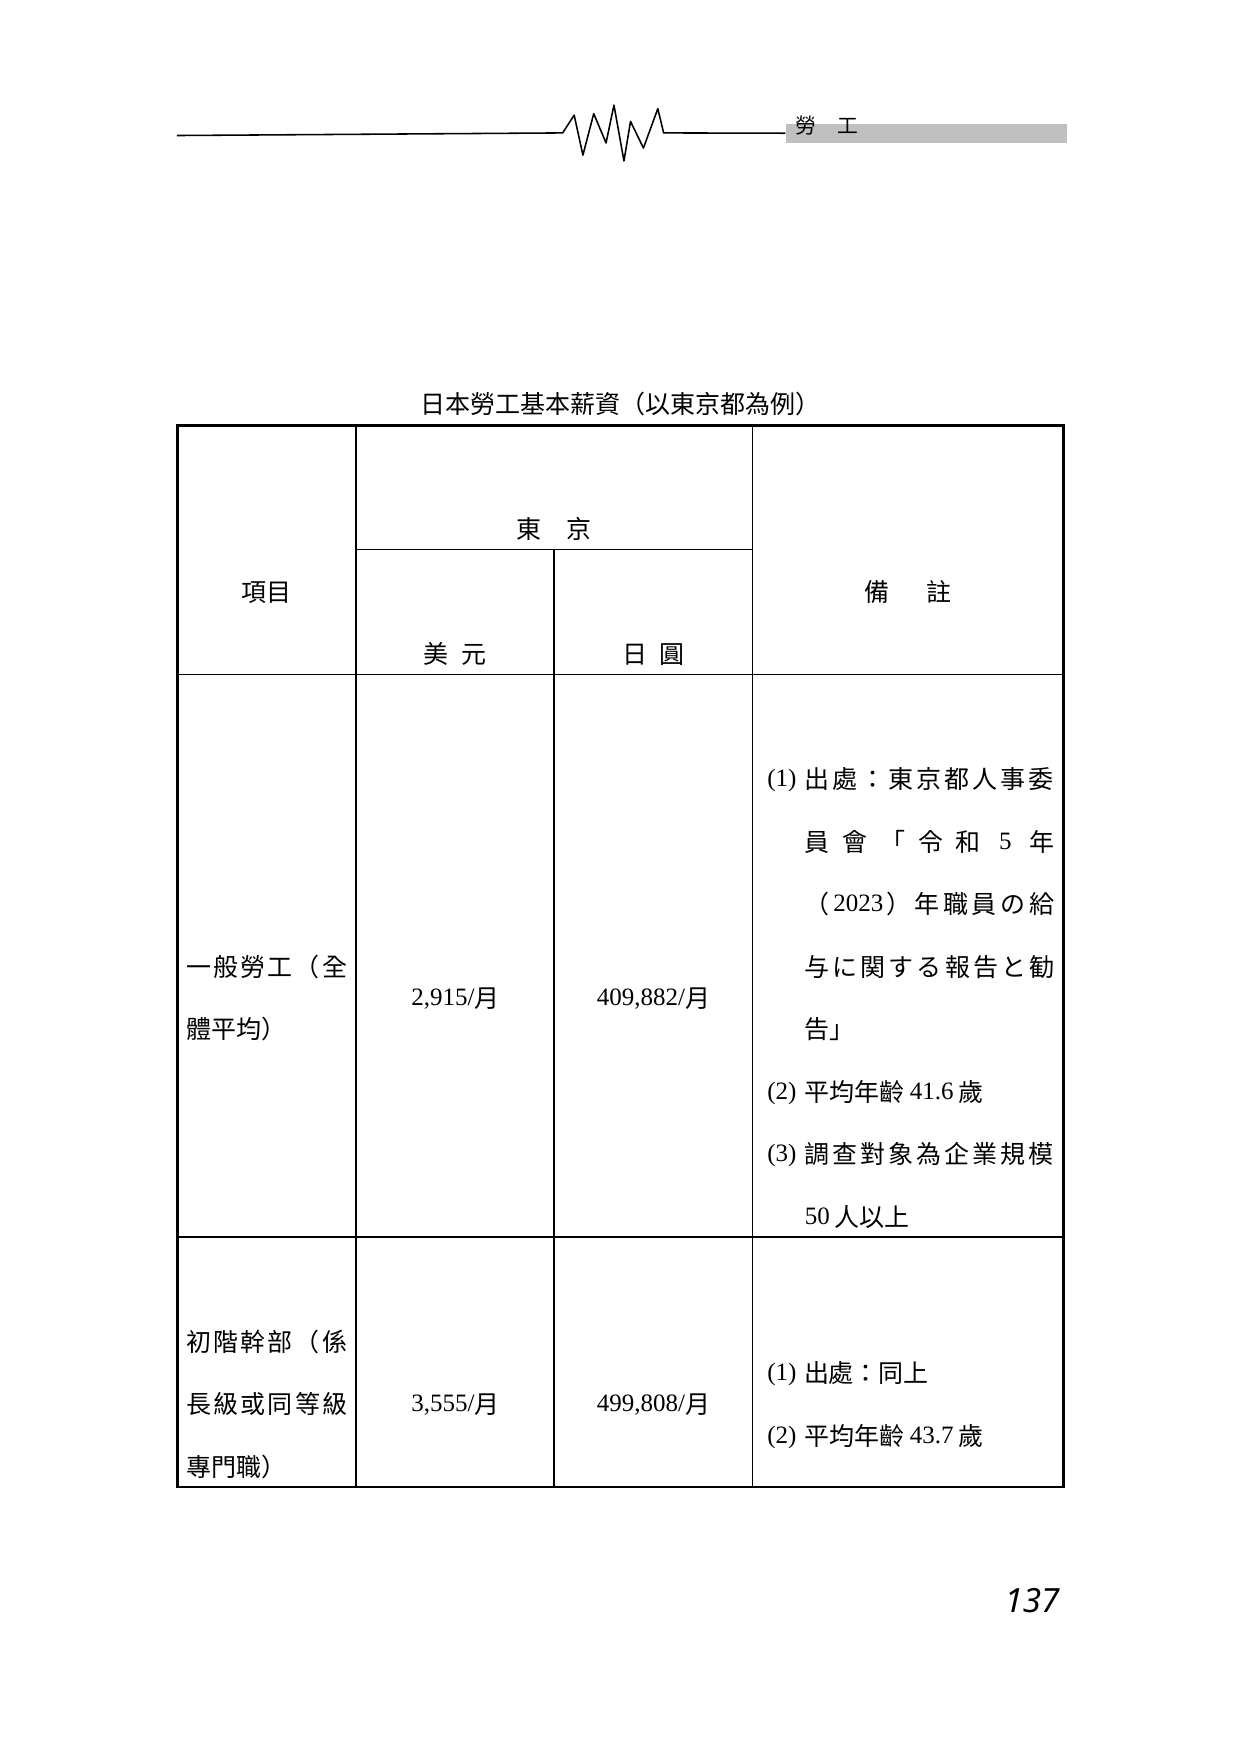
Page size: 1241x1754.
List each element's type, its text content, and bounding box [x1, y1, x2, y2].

table_cell 3,555/月 [357, 1238, 553, 1486]
table_cell 美 元 [357, 550, 553, 674]
table_cell 初階幹部（係長級或同等級專門職） [179, 1238, 355, 1486]
table_cell 出處：東京都人事委員會「令和5年（2023）年職員の給与に関する報告と勧告」 平均年齡41.6歲 調查對象為企業規模50人以上 [753, 675, 1062, 1236]
table_cell 409,882/月 [555, 675, 752, 1236]
text 日本勞工基本薪資（以東京都為例） [177, 361, 1063, 424]
table_header 東 京 [357, 427, 752, 549]
table_cell 499,808/月 [555, 1238, 752, 1486]
table_cell 日 圓 [555, 550, 752, 674]
table_header 備 註 [753, 427, 1062, 674]
table_header 項目 [179, 427, 355, 674]
table_cell 出處：同上 平均年齡43.7歲 [753, 1238, 1062, 1486]
table_cell 一般勞工（全體平均） [179, 675, 355, 1236]
table_cell 2,915/月 [357, 675, 553, 1236]
